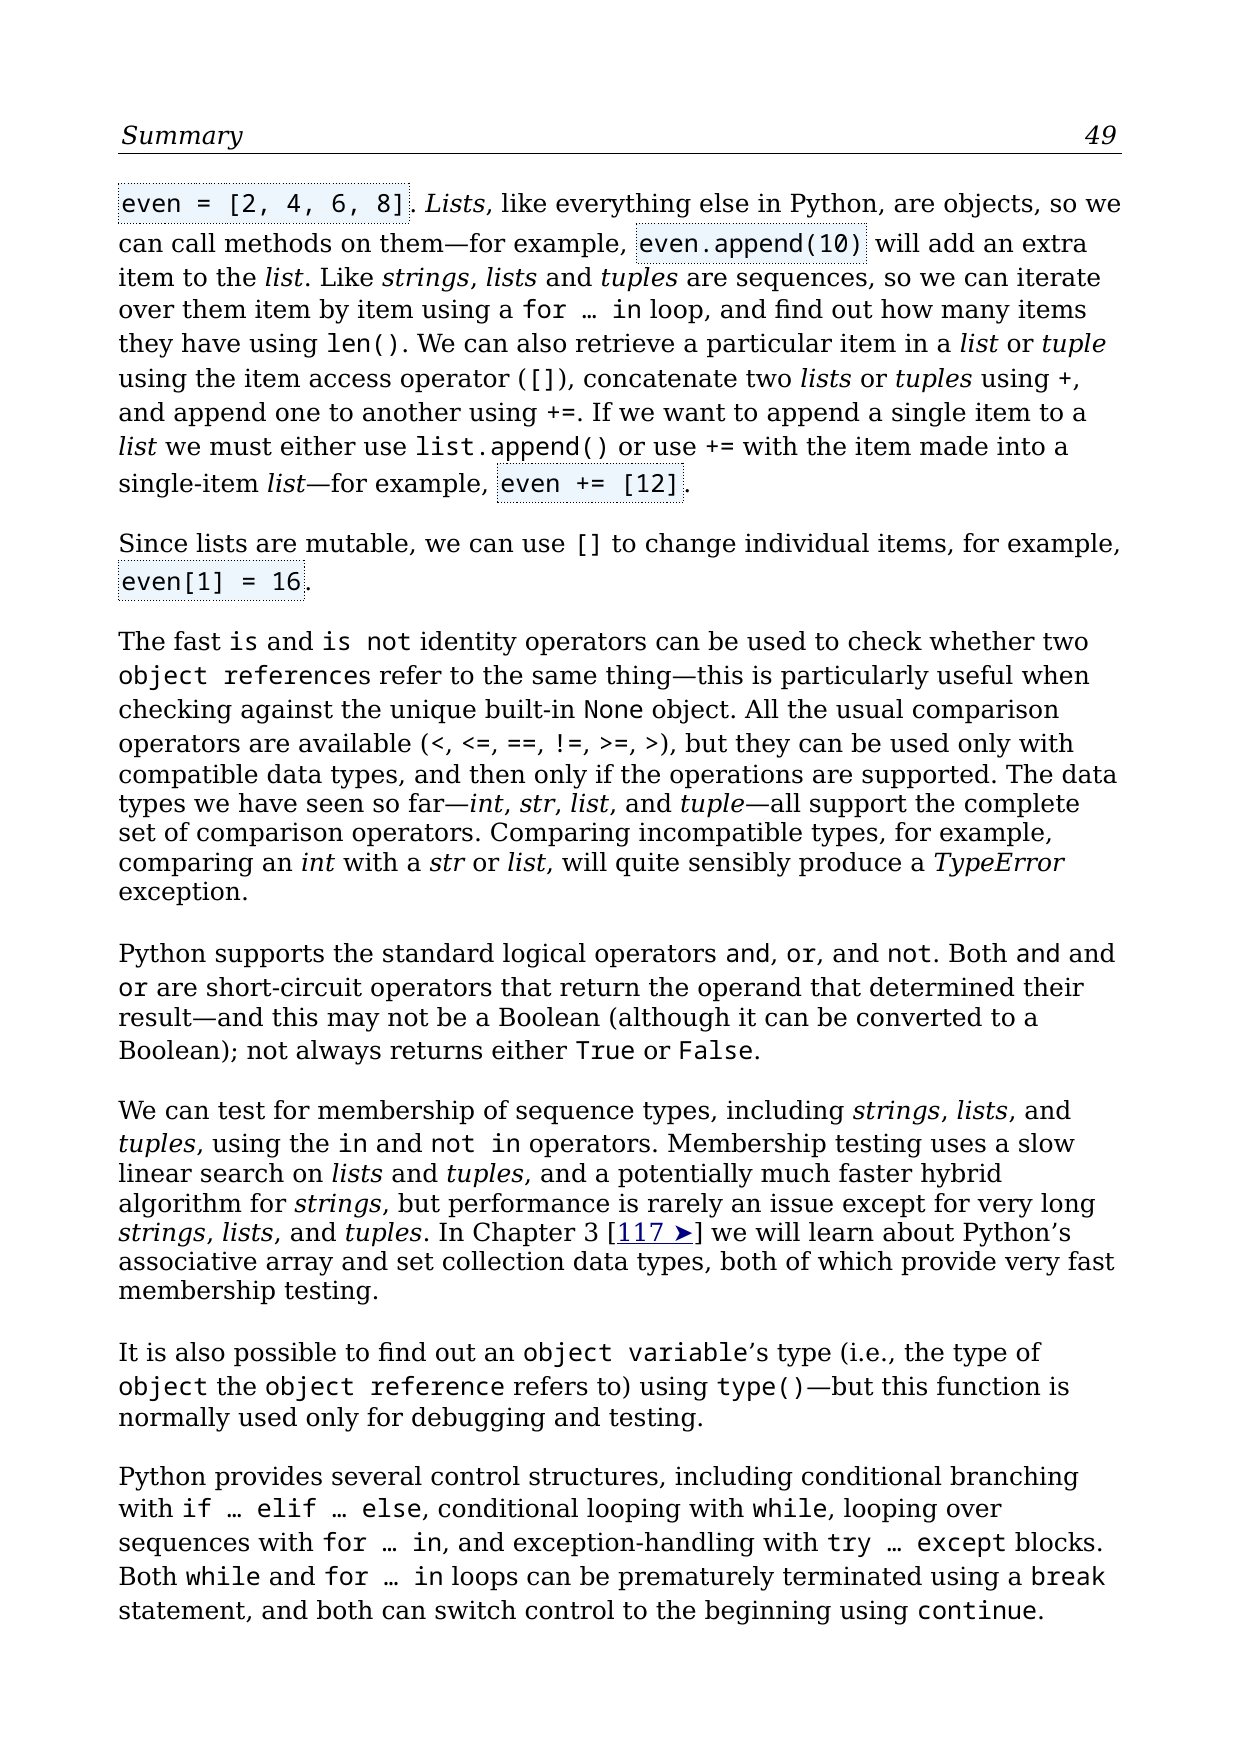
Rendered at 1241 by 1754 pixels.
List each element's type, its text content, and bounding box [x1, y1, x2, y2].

text The fast is and is not identity operators can be used to check whether two object references refer to the same thing—this is particularly useful when checking against the unique built-in None object. All the usual comparison operators are available (<, <=, ==, !=, >=, >), but they can be used only with compatible data types, and then only if the operations are supported. The data types we have seen so far—int, str, list, and tuple—all support the complete set of comparison operators. Comparing incompatible types, for example, comparing an int with a str or list, will quite sensibly produce a TypeError exception. [118, 624, 1122, 906]
text Since lists are mutable, we can use [] to change individual items, for example, even[1] = 16. [118, 526, 1122, 600]
text Python provides several control structures, including conditional branching with if … elif … else, conditional looping with while, looping over sequences with for … in, and exception-handling with try … except blocks. Both while and for … in loops can be prematurely terminated using a break statement, and both can switch control to the beginning using continue. [118, 1462, 1122, 1627]
text Python supports the standard logical operators and, or, and not. Both and and or are short-circuit operators that return the operand that determined their result—and this may not be a Boolean (although it can be converted to a Boolean); not always returns either True or False. [118, 936, 1122, 1067]
text even = [2, 4, 6, 8]. Lists, like everything else in Python, are objects, so we can call methods on them—for example, even.append(10) will add an extra item to the list. Like strings, lists and tuples are sequences, so we can iterate over them item by item using a for … in loop, and find out how many items they have using len(). We can also retrieve a particular item in a list or tuple using the item access operator ([]), concatenate two lists or tuples using +, and append one to another using +=. If we want to append a single item to a list we must either use list.append() or use += with the item made into a single-item list—for example, even += [12]. [118, 183, 1122, 502]
text It is also possible to find out an object variable’s type (i.e., the type of object the object reference refers to) using type()—but this function is normally used only for debugging and testing. [118, 1335, 1122, 1432]
text We can test for membership of sequence types, including strings, lists, and tuples, using the in and not in operators. Membership testing uses a slow linear search on lists and tuples, and a potentially much faster hybrid algorithm for strings, but performance is rarely an issue except for very long strings, lists, and tuples. In Chapter 3 [117 ➤] we will learn about Python’s associative array and set collection data types, both of which provide very fast membership testing. [118, 1096, 1122, 1305]
